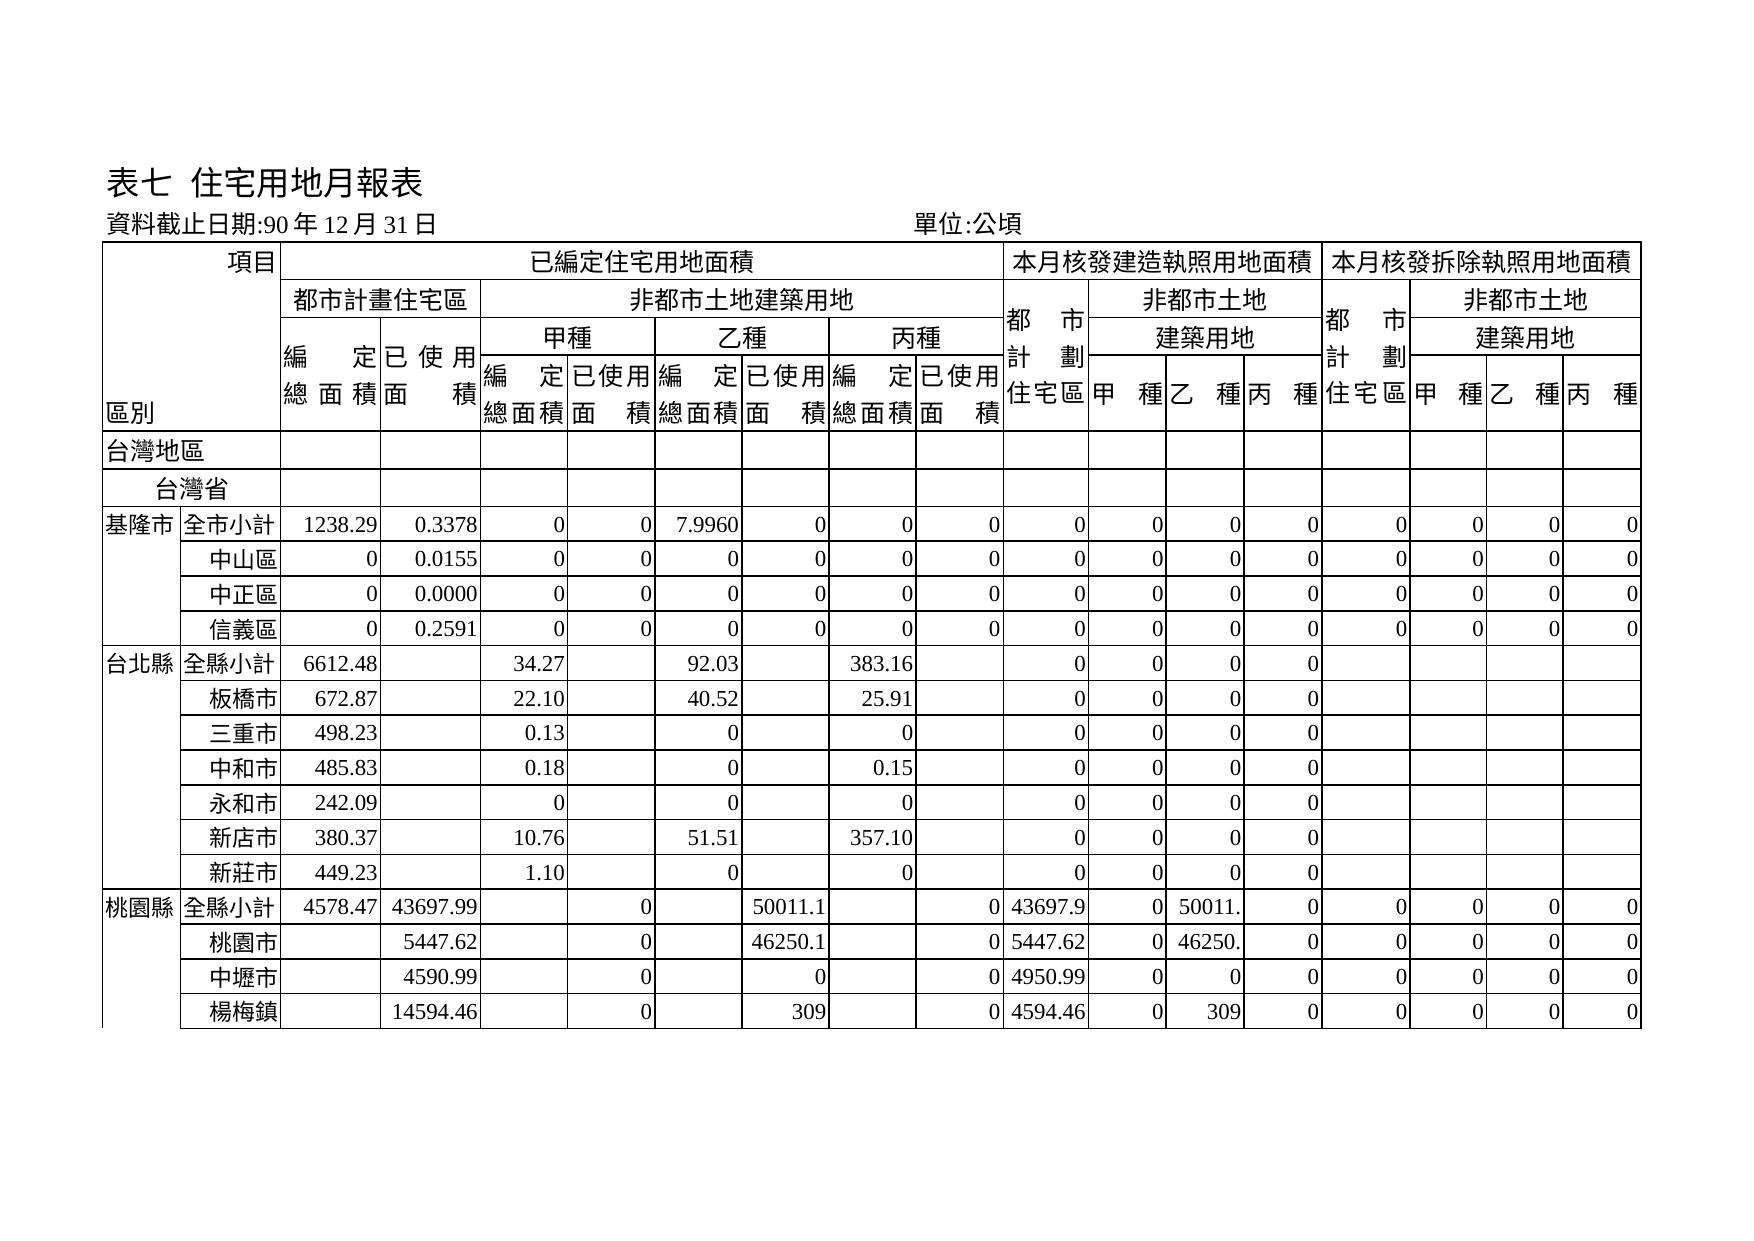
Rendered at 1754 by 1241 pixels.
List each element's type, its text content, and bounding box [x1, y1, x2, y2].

table_cell [743, 820, 828, 853]
table_cell 4578.47 [281, 890, 380, 923]
table_cell [568, 716, 654, 749]
table_cell [1564, 786, 1640, 819]
table_cell 0 [1167, 542, 1243, 575]
table_cell 非都市土地 [1411, 280, 1640, 317]
table_cell 92.03 [656, 646, 741, 679]
table_cell 0 [1089, 960, 1165, 993]
table_cell 357.10 [830, 820, 915, 853]
table_cell 0 [1323, 960, 1409, 993]
table_cell [743, 470, 828, 506]
table_cell 10.76 [481, 820, 567, 853]
table_cell 0 [1089, 786, 1165, 819]
table_cell 0 [481, 577, 567, 610]
table_cell 22.10 [481, 681, 567, 714]
table_cell 0.18 [481, 751, 567, 784]
table_cell 非都市土地 [1089, 280, 1321, 317]
table_cell [281, 925, 380, 958]
table_cell [830, 890, 915, 923]
table_cell 0 [1167, 716, 1243, 749]
table_cell 43697.99 [381, 890, 480, 923]
table_cell 0 [743, 612, 828, 645]
table_cell 0 [656, 786, 741, 819]
table_cell [196, 317, 280, 354]
table_cell [1323, 855, 1409, 888]
table_cell 0 [830, 542, 915, 575]
table_cell 丙種 [830, 318, 1003, 354]
table_cell [103, 354, 196, 392]
table_cell 新莊市 [181, 855, 280, 888]
table_cell 0 [281, 542, 380, 575]
table_cell 0 [1004, 612, 1088, 645]
table_cell 面積 [568, 392, 654, 430]
table_cell 0 [1089, 577, 1165, 610]
table_cell 0 [1004, 542, 1088, 575]
table_cell [381, 716, 480, 749]
table_cell 0 [1089, 925, 1165, 958]
table_cell 0 [1167, 855, 1243, 888]
table_cell 0 [1411, 994, 1486, 1027]
table_cell 已使用 [917, 356, 1003, 392]
table_cell 0 [1089, 612, 1165, 645]
table_cell [481, 925, 567, 958]
table_cell [1245, 432, 1321, 468]
table_cell 0 [1245, 890, 1321, 923]
table_cell 0 [1167, 751, 1243, 784]
table_cell 5447.62 [1004, 925, 1088, 958]
table_cell 43697.9 [1004, 890, 1088, 923]
table_cell [917, 470, 1003, 506]
table_cell 編定 [481, 356, 567, 392]
table_cell [1564, 681, 1640, 714]
table_cell 丙種 [1245, 356, 1321, 430]
table_cell 0 [1323, 542, 1409, 575]
table_cell 0 [1004, 855, 1088, 888]
table_cell [381, 820, 480, 853]
table_cell 0 [1487, 612, 1562, 645]
table_cell [1487, 646, 1562, 679]
table_cell 0 [1089, 890, 1165, 923]
table_cell 0 [1089, 542, 1165, 575]
table_cell 0 [1089, 716, 1165, 749]
table_cell 25.91 [830, 681, 915, 714]
table_cell 0 [1487, 507, 1562, 540]
table_cell [1323, 786, 1409, 819]
table_cell 中和市 [181, 751, 280, 784]
table_cell [381, 470, 480, 506]
table_cell 0 [743, 960, 828, 993]
table_cell 383.16 [830, 646, 915, 679]
table_cell 0 [1245, 716, 1321, 749]
table_cell [1411, 786, 1486, 819]
table_cell 已使用 面積 [381, 318, 480, 430]
table_cell [1323, 716, 1409, 749]
table_cell 建築用地 [1411, 318, 1640, 354]
table_cell [1487, 681, 1562, 714]
table_cell 0 [1564, 577, 1640, 610]
table_cell 0 [1245, 855, 1321, 888]
table_cell 51.51 [656, 820, 741, 853]
table_cell 0 [1089, 994, 1165, 1027]
table_cell 0 [917, 960, 1003, 993]
table_cell [917, 751, 1003, 784]
table_cell 6612.48 [281, 646, 380, 679]
table_cell [103, 279, 196, 317]
table_cell [830, 925, 915, 958]
table_cell 0 [917, 994, 1003, 1027]
table_cell 永和市 [181, 786, 280, 819]
table_cell [381, 751, 480, 784]
table_cell [568, 751, 654, 784]
table_cell 信義區 [181, 612, 280, 645]
table_cell 0 [1564, 994, 1640, 1027]
table_cell 0 [1323, 577, 1409, 610]
table_cell [481, 994, 567, 1027]
table_cell [743, 716, 828, 749]
table_cell 丙種 [1564, 356, 1640, 430]
table_cell 0 [656, 542, 741, 575]
table_cell 0 [481, 542, 567, 575]
table_cell 0 [1089, 646, 1165, 679]
table_cell 0.2591 [381, 612, 480, 645]
table_cell [568, 820, 654, 853]
table_cell 0.15 [830, 751, 915, 784]
table_cell [743, 646, 828, 679]
table_cell 0 [1323, 890, 1409, 923]
table_cell [1167, 470, 1243, 506]
table_cell 都市 計劃 住宅區 [1004, 280, 1088, 430]
table_cell 面積 [917, 392, 1003, 430]
table_cell [1323, 751, 1409, 784]
table_cell 0 [1167, 612, 1243, 645]
table_cell 乙種 [1167, 356, 1243, 430]
table_cell [481, 960, 567, 993]
table_cell 甲種 [1411, 356, 1486, 430]
table_cell 14594.46 [381, 994, 480, 1027]
table_cell [381, 681, 480, 714]
table_cell 0 [1323, 994, 1409, 1027]
table_cell 0 [1167, 820, 1243, 853]
table_cell [917, 432, 1003, 468]
table_cell 0 [917, 925, 1003, 958]
table_cell 0 [1411, 612, 1486, 645]
table_cell 0 [1487, 960, 1562, 993]
table_cell 0 [1411, 925, 1486, 958]
table_cell 0 [830, 507, 915, 540]
table_cell [1487, 751, 1562, 784]
table_cell 0 [1487, 890, 1562, 923]
table_cell 0 [568, 577, 654, 610]
table_cell 都市 計劃 住宅區 [1323, 280, 1409, 430]
table_cell 485.83 [281, 751, 380, 784]
table_cell [743, 855, 828, 888]
table_cell 0 [830, 577, 915, 610]
table_cell [1004, 432, 1088, 468]
table_cell 0 [1167, 507, 1243, 540]
table_cell 0 [1245, 820, 1321, 853]
table_cell 中壢市 [181, 960, 280, 993]
table_cell 0 [1564, 925, 1640, 958]
table_cell [196, 354, 280, 392]
table_cell [1323, 820, 1409, 853]
table_cell [743, 432, 828, 468]
table_cell 0 [1004, 681, 1088, 714]
table_cell [481, 890, 567, 923]
table_cell [1004, 470, 1088, 506]
table_cell [917, 681, 1003, 714]
table_cell [281, 470, 380, 506]
table_cell [917, 646, 1003, 679]
table_cell 編定 [830, 356, 915, 392]
table_cell 0 [1167, 960, 1243, 993]
table_cell 新店市 [181, 820, 280, 853]
table_cell 三重市 [181, 716, 280, 749]
table_cell [917, 786, 1003, 819]
table_cell 0 [281, 612, 380, 645]
table_cell [1411, 751, 1486, 784]
table_cell 台灣省 [103, 470, 280, 506]
table_cell [1564, 751, 1640, 784]
table_cell 0 [656, 716, 741, 749]
table_cell [917, 820, 1003, 853]
table_cell [196, 392, 280, 430]
table_cell [1564, 646, 1640, 679]
table_cell [281, 432, 380, 468]
table_cell [1089, 470, 1165, 506]
table_cell [281, 960, 380, 993]
table_cell 0 [1564, 960, 1640, 993]
table_cell 0.3378 [381, 507, 480, 540]
table_cell [1411, 855, 1486, 888]
table_cell 0 [568, 994, 654, 1027]
table_cell 乙種 [656, 318, 828, 354]
table_cell 已使用 [568, 356, 654, 392]
table_cell 總面積 [656, 392, 741, 430]
table_cell 0 [1089, 820, 1165, 853]
table_header 項目 [196, 243, 280, 279]
table_cell [381, 855, 480, 888]
table_cell 672.87 [281, 681, 380, 714]
table_cell 已使用 [743, 356, 828, 392]
table_header 本月核發建造執照用地面積 [1004, 243, 1321, 279]
table_cell 309 [1167, 994, 1243, 1027]
table_cell [830, 994, 915, 1027]
table_cell 0 [743, 507, 828, 540]
table_cell 498.23 [281, 716, 380, 749]
table_cell 0 [568, 612, 654, 645]
table_cell 0 [1004, 786, 1088, 819]
table_cell 0.13 [481, 716, 567, 749]
table_cell [830, 960, 915, 993]
table_cell 0 [1564, 542, 1640, 575]
table_cell [568, 786, 654, 819]
table_cell [1411, 716, 1486, 749]
table_cell 1238.29 [281, 507, 380, 540]
table_cell [381, 432, 480, 468]
table_cell [381, 786, 480, 819]
table_cell 0 [1245, 994, 1321, 1027]
table_cell [196, 279, 280, 317]
table_cell [1089, 432, 1165, 468]
table_cell [1411, 681, 1486, 714]
table_cell 桃園市 [181, 925, 280, 958]
table_cell 0 [568, 890, 654, 923]
table_cell 面積 [743, 392, 828, 430]
table_cell [381, 646, 480, 679]
table_cell 0 [481, 507, 567, 540]
table_cell 0 [1411, 960, 1486, 993]
table_cell 0 [917, 542, 1003, 575]
text 資料截止日期:90年12月31日 單位:公頃 [106, 205, 1648, 241]
table_cell 0.0000 [381, 577, 480, 610]
table_cell [568, 681, 654, 714]
table_cell 全市小計 [181, 507, 280, 540]
table_cell 0 [830, 855, 915, 888]
table_cell [1411, 432, 1486, 468]
table_cell [1411, 820, 1486, 853]
table_cell 總面積 [481, 392, 567, 430]
table_cell [1323, 432, 1409, 468]
table_cell 0 [1411, 542, 1486, 575]
table_cell 板橋市 [181, 681, 280, 714]
table_cell 0 [481, 786, 567, 819]
table_cell [1487, 820, 1562, 853]
table_header 本月核發拆除執照用地面積 [1323, 243, 1640, 279]
table_cell 0 [1004, 820, 1088, 853]
table_cell 0 [1487, 994, 1562, 1027]
table_cell [1323, 470, 1409, 506]
table_cell [1564, 716, 1640, 749]
table_cell 0 [917, 577, 1003, 610]
table_cell 4590.99 [381, 960, 480, 993]
table_header 已編定住宅用地面積 [281, 243, 1003, 279]
table_cell [830, 432, 915, 468]
table_cell [917, 855, 1003, 888]
table_cell 0 [1089, 681, 1165, 714]
table_cell 242.09 [281, 786, 380, 819]
table_cell 都市計畫住宅區 [281, 280, 480, 317]
table_cell 0 [1004, 507, 1088, 540]
table_cell [1323, 646, 1409, 679]
table_cell 0 [917, 890, 1003, 923]
table_cell [568, 855, 654, 888]
table_cell [1564, 820, 1640, 853]
table_cell [1411, 470, 1486, 506]
table_cell 0 [1167, 786, 1243, 819]
table_cell 4594.46 [1004, 994, 1088, 1027]
table_cell 4950.99 [1004, 960, 1088, 993]
table_cell 0 [568, 507, 654, 540]
table_cell [1487, 470, 1562, 506]
table_cell 5447.62 [381, 925, 480, 958]
table_cell [1487, 855, 1562, 888]
table_cell 40.52 [656, 681, 741, 714]
table_cell 0 [656, 577, 741, 610]
table_cell [830, 470, 915, 506]
table_cell 0 [281, 577, 380, 610]
table_cell 0 [1245, 542, 1321, 575]
table_cell [917, 716, 1003, 749]
table_cell 0 [568, 925, 654, 958]
table_cell 0 [1089, 855, 1165, 888]
table_cell [743, 786, 828, 819]
table_cell [656, 994, 741, 1027]
table_cell 46250.1 [743, 925, 828, 958]
table_cell 46250. [1167, 925, 1243, 958]
table_cell 0 [568, 960, 654, 993]
table_cell [1411, 646, 1486, 679]
table_cell 0 [1323, 925, 1409, 958]
table_cell 甲種 [1089, 356, 1165, 430]
table_cell 0 [1245, 925, 1321, 958]
table_cell [481, 470, 567, 506]
table_cell 0 [481, 612, 567, 645]
table_cell 34.27 [481, 646, 567, 679]
table_cell 0 [1004, 577, 1088, 610]
table_cell 基隆市 [103, 507, 180, 645]
table_cell 中山區 [181, 542, 280, 575]
table_cell 0 [1411, 507, 1486, 540]
table_cell 乙種 [1487, 356, 1562, 430]
table_cell 0 [1411, 577, 1486, 610]
table_cell 0 [1245, 786, 1321, 819]
table_cell 0 [656, 612, 741, 645]
table_cell 0 [1089, 751, 1165, 784]
table_cell 0 [917, 507, 1003, 540]
table_cell [1487, 432, 1562, 468]
table_cell 桃園縣 [103, 890, 180, 1027]
table_cell 0 [656, 751, 741, 784]
table_cell 0 [1245, 612, 1321, 645]
table_cell 0 [1245, 646, 1321, 679]
table_cell [1487, 716, 1562, 749]
table_cell 0 [1167, 681, 1243, 714]
table_cell 7.9960 [656, 507, 741, 540]
table_cell 0 [1004, 646, 1088, 679]
table_cell 0 [1089, 507, 1165, 540]
table_cell 0 [1167, 646, 1243, 679]
table_cell 編定 [656, 356, 741, 392]
table_cell 0 [1564, 507, 1640, 540]
table_cell [568, 646, 654, 679]
table_cell 0 [1411, 890, 1486, 923]
table_cell [568, 432, 654, 468]
table_cell 0 [830, 612, 915, 645]
table_cell 甲種 [481, 318, 654, 354]
table_cell 0 [1245, 960, 1321, 993]
text 表七 住宅用地月報表 [106, 156, 1648, 205]
table_cell 0 [1004, 716, 1088, 749]
table_cell 建築用地 [1089, 318, 1321, 354]
table_cell [743, 751, 828, 784]
table_cell 中正區 [181, 577, 280, 610]
table_cell 0 [1487, 577, 1562, 610]
table_cell 0 [1487, 925, 1562, 958]
table_cell 0 [568, 542, 654, 575]
table_cell 0 [1245, 507, 1321, 540]
table_cell [103, 317, 196, 354]
table_cell [656, 925, 741, 958]
table_cell 0 [830, 786, 915, 819]
table_cell 區別 [103, 392, 196, 430]
table_cell 全縣小計 [181, 890, 280, 923]
table_cell 台灣地區 [103, 432, 280, 468]
table_cell 0 [1487, 542, 1562, 575]
table_cell [1564, 432, 1640, 468]
table_cell 0 [656, 855, 741, 888]
table_cell 非都市土地建築用地 [481, 280, 1003, 317]
table_cell 50011.1 [743, 890, 828, 923]
table_cell [1487, 786, 1562, 819]
table_cell 0 [1245, 751, 1321, 784]
table_cell [281, 994, 380, 1027]
table_cell [656, 960, 741, 993]
table_cell 1.10 [481, 855, 567, 888]
table_cell 0 [1564, 890, 1640, 923]
table_cell 0 [1323, 507, 1409, 540]
table_cell 0 [830, 716, 915, 749]
table_cell 0 [743, 577, 828, 610]
table_cell 0 [917, 612, 1003, 645]
table_cell 台北縣 [103, 646, 180, 888]
table_cell 50011. [1167, 890, 1243, 923]
table_cell 全縣小計 [181, 646, 280, 679]
table_cell 0 [743, 542, 828, 575]
table_header [103, 243, 196, 279]
table_cell 0 [1167, 577, 1243, 610]
table_cell 0 [1245, 577, 1321, 610]
table_cell [656, 890, 741, 923]
table_cell 0 [1245, 681, 1321, 714]
table_cell [1167, 432, 1243, 468]
table_cell 0 [1564, 612, 1640, 645]
table_cell 449.23 [281, 855, 380, 888]
table_cell 0.0155 [381, 542, 480, 575]
table_cell 總面積 [830, 392, 915, 430]
table_cell 380.37 [281, 820, 380, 853]
table_cell [1564, 855, 1640, 888]
table_cell 309 [743, 994, 828, 1027]
table_cell [1564, 470, 1640, 506]
table_cell 編定 總面積 [281, 318, 380, 430]
table_cell [1245, 470, 1321, 506]
table_cell [1323, 681, 1409, 714]
table_cell [481, 432, 567, 468]
table_cell [656, 470, 741, 506]
table_cell 0 [1323, 612, 1409, 645]
table_cell [656, 432, 741, 468]
table_cell [743, 681, 828, 714]
table_cell [568, 470, 654, 506]
table_cell 楊梅鎮 [181, 994, 280, 1027]
table_cell 0 [1004, 751, 1088, 784]
